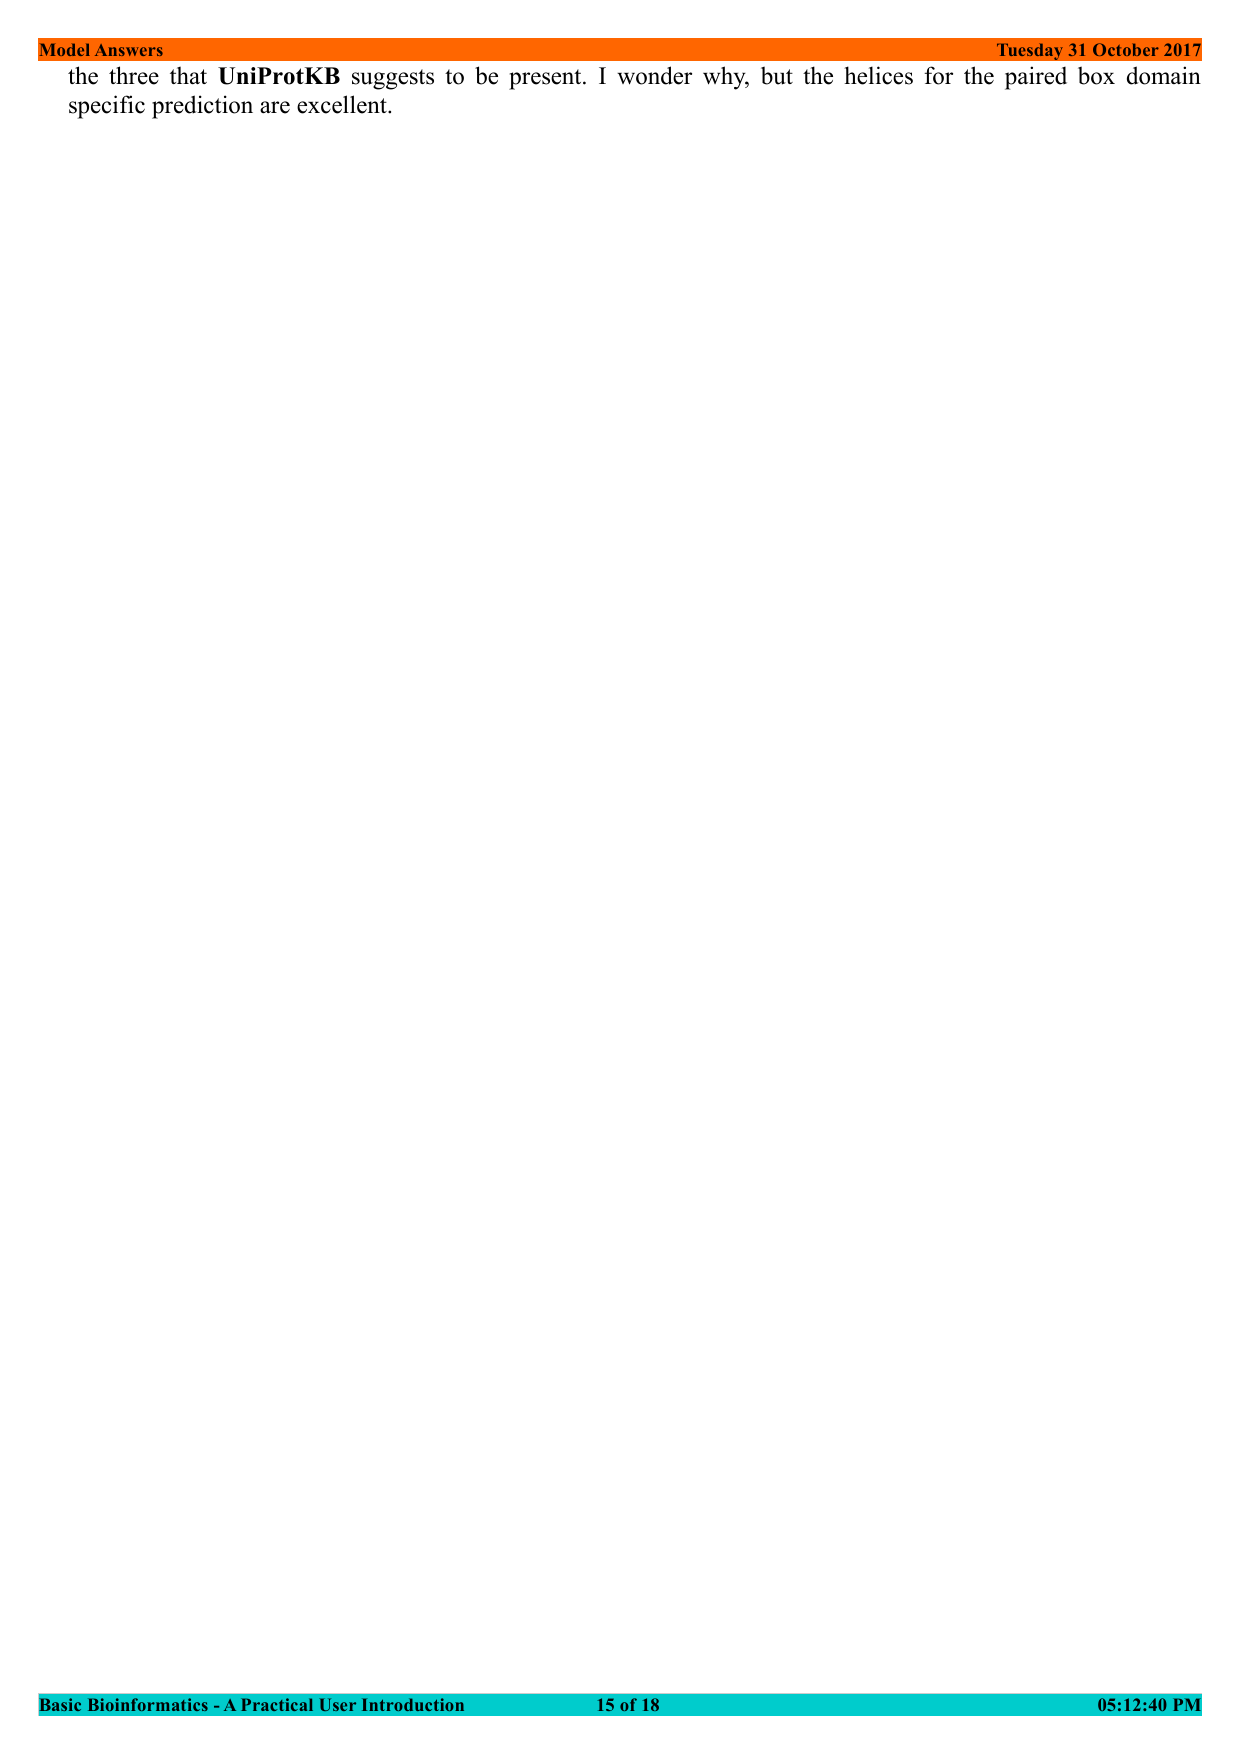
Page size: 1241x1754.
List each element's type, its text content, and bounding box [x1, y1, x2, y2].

text the three that UniProtKB suggests to be present. I wonder why, but the helices for the paired box domain specific prediction are excellent. [68, 61, 1202, 119]
